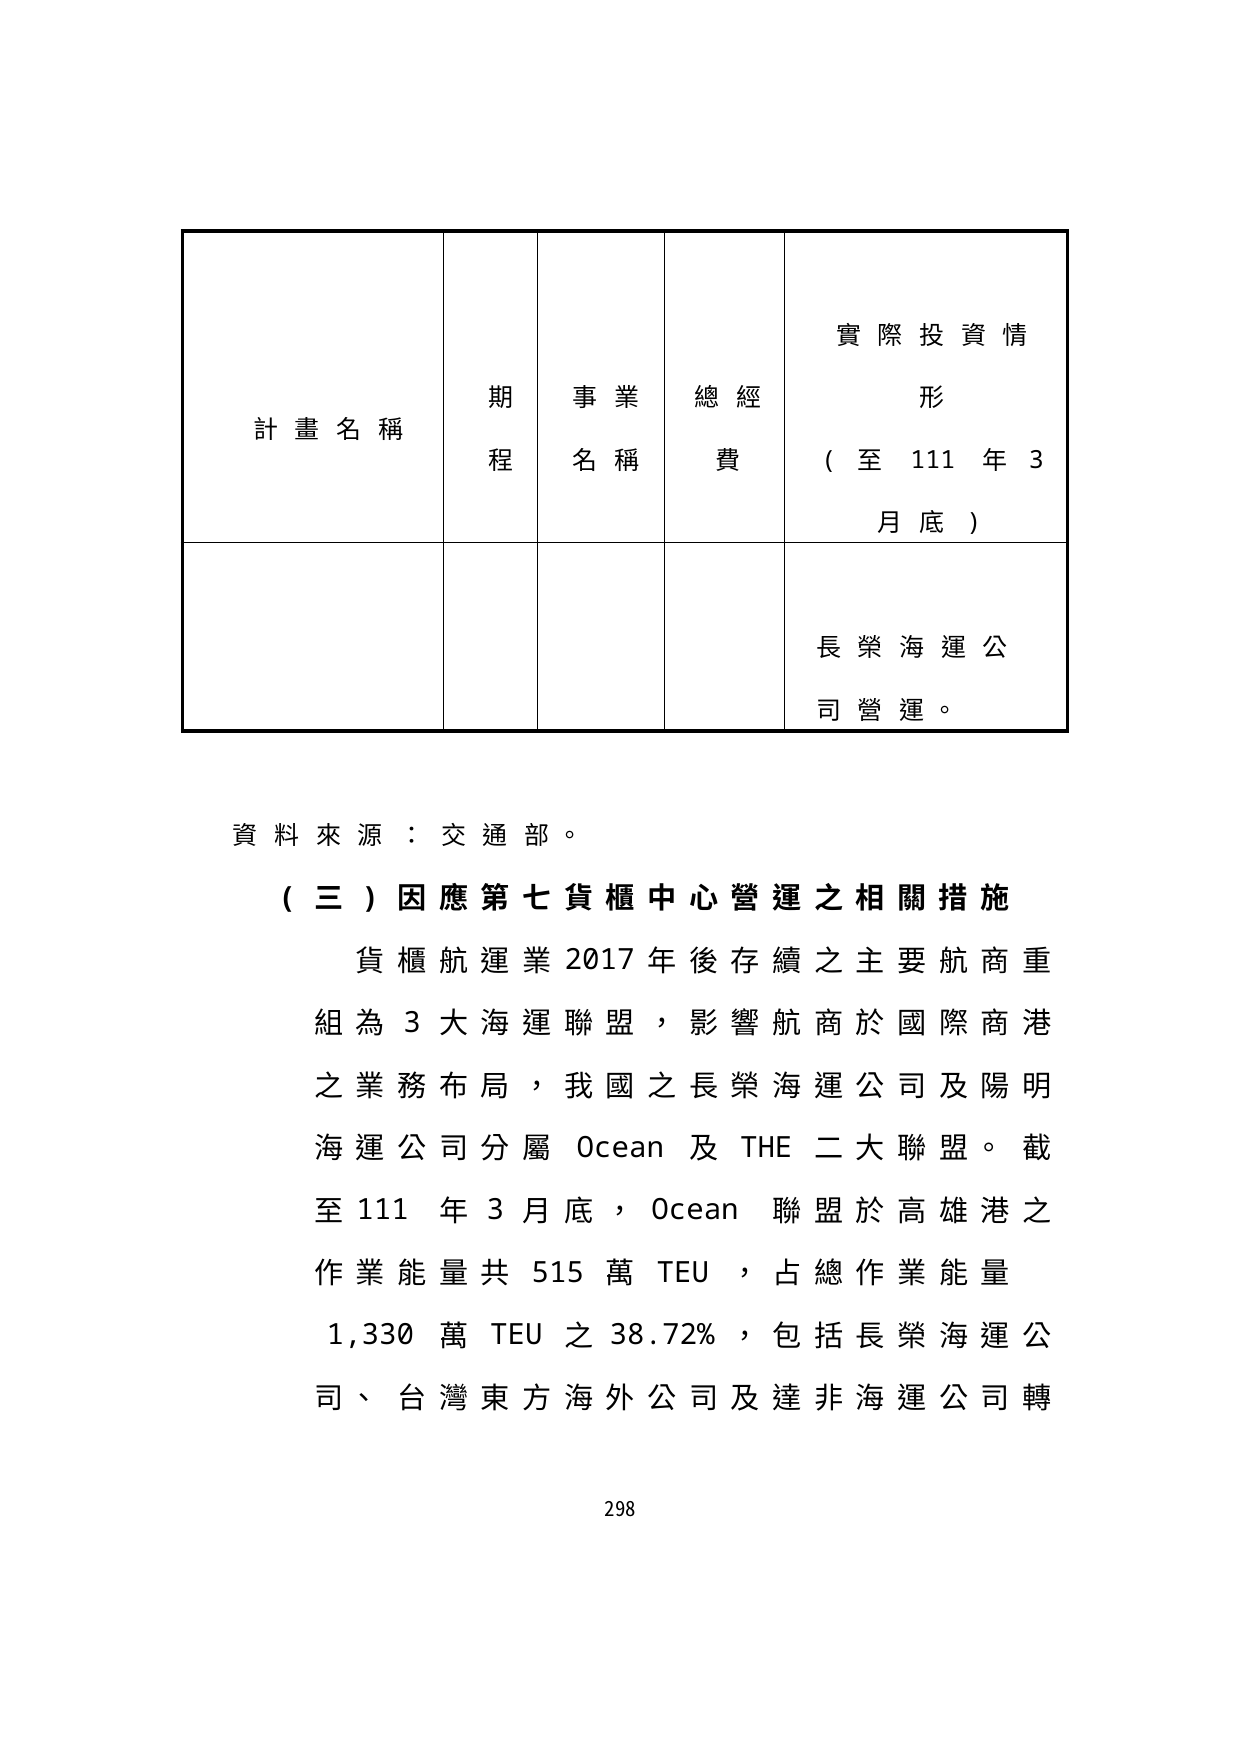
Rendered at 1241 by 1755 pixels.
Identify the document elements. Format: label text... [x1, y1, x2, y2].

text (三)因應第七貨櫃中心營運之相關措施 [242, 854, 1058, 917]
table_cell [444, 543, 537, 729]
table_cell 長榮海運公司營運。 [785, 543, 1066, 729]
table_header 總經費 [665, 233, 784, 542]
table_header 事業名稱 [538, 233, 664, 542]
table_cell [665, 543, 784, 729]
text 貨櫃航運業2017年後存續之主要航商重組為3大海運聯盟，影響航商於國際商港之業務布局，我國之長榮海運公司及陽明海運公司分屬Ocean及THE二大聯盟。截至111 年3月底，Ocean 聯盟於高雄港之作業能量共515萬TEU，占總作業能量1,330萬TEU之38.72%，包括長榮海運公司、台灣東方海外公司及達非海運公司轉 [271, 917, 1058, 1417]
table_header 期程 [444, 233, 537, 542]
text 資料來源：交通部。 [184, 792, 1058, 854]
table_header 計畫名稱 [184, 233, 443, 542]
table_header 實際投資情形 (至111年3月底) [785, 233, 1066, 542]
table_cell [538, 543, 664, 729]
table_cell [184, 543, 443, 729]
